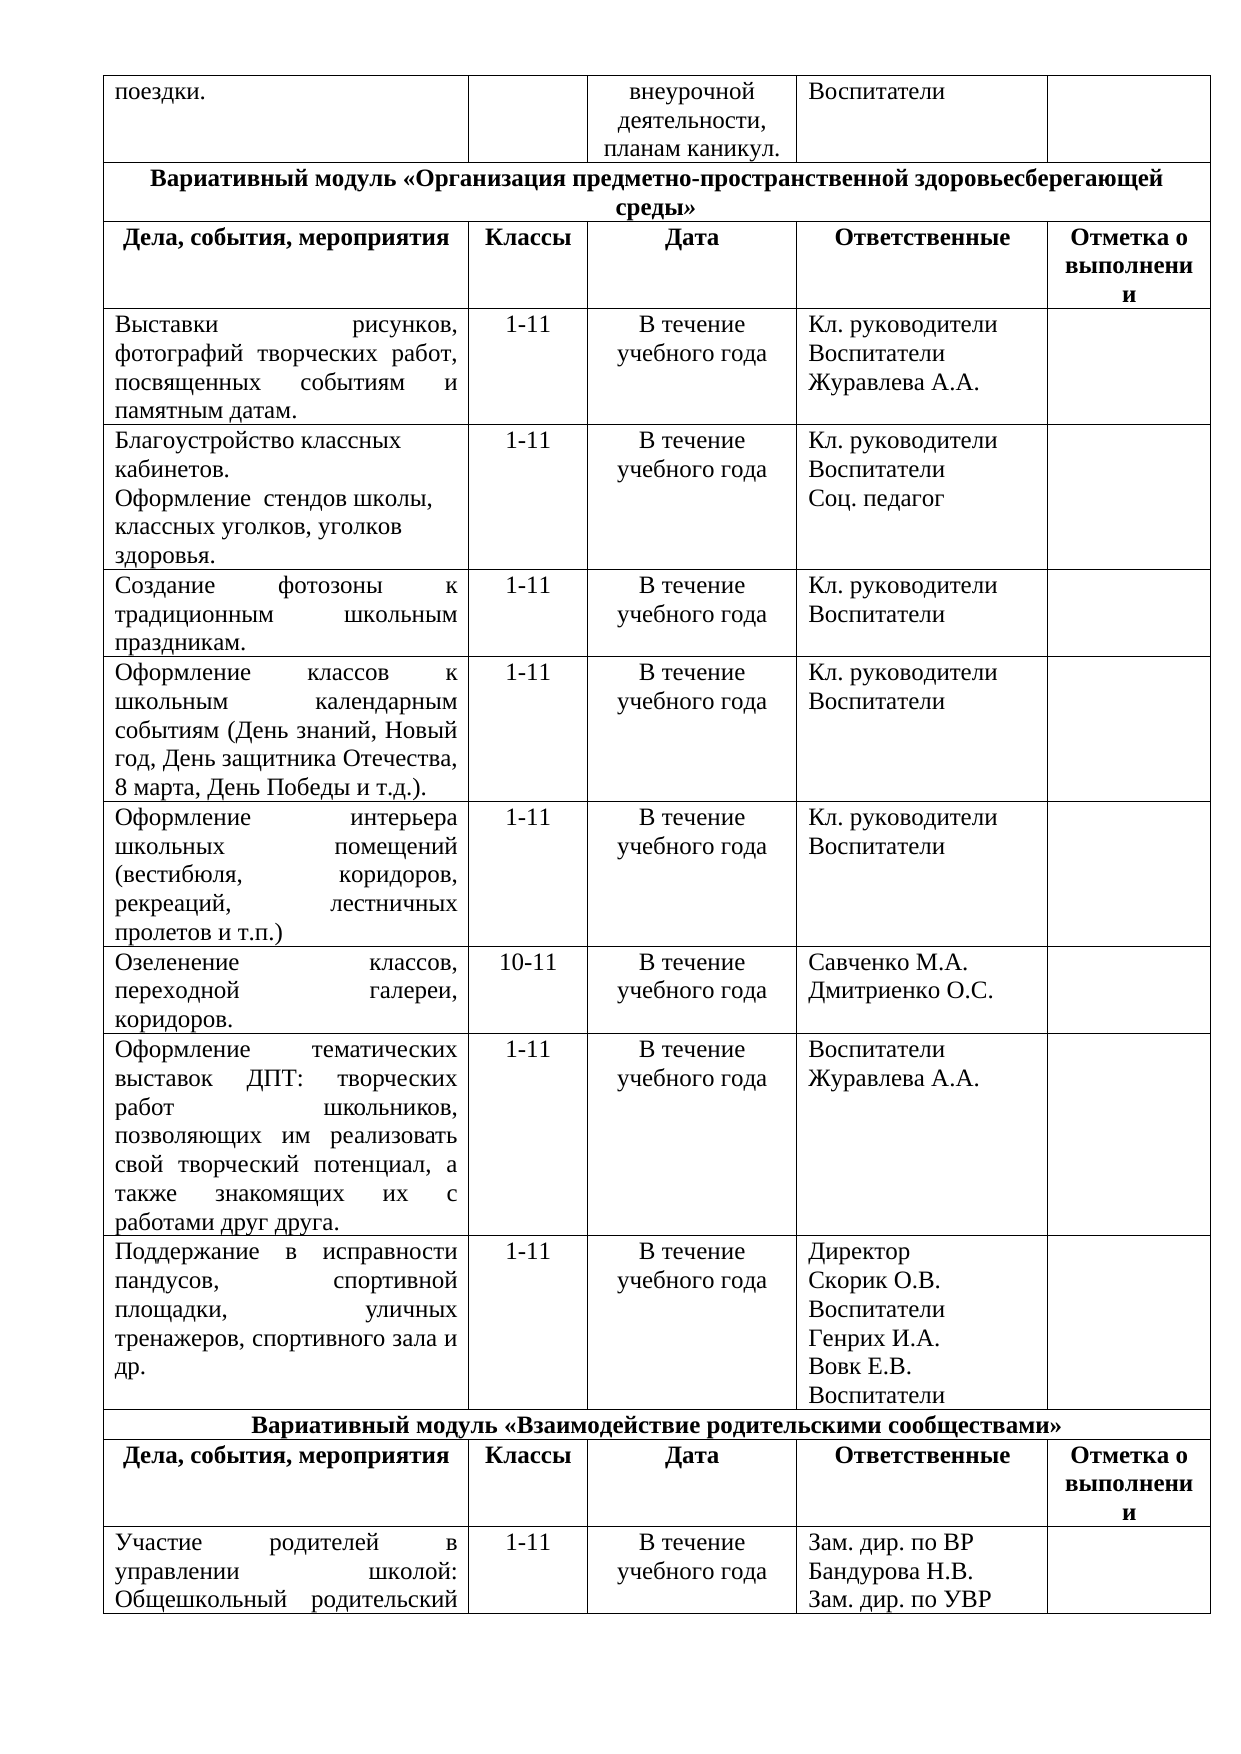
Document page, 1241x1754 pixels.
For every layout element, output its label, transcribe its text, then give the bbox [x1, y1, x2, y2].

table_cell В течение учебного года [588, 309, 796, 424]
table_cell [1048, 1527, 1210, 1613]
table_cell 1-11 [469, 425, 587, 569]
table_cell В течение учебного года [588, 802, 796, 946]
table_cell Классы [469, 1440, 587, 1526]
table_cell Оформление интерьера школьных помещений (вестибюля, коридоров, рекреаций, лестничных пролетов и т.п.) [104, 802, 468, 946]
table_cell Зам. дир. по ВР Бандурова Н.В. Зам. дир. по УВР [797, 1527, 1047, 1613]
table_cell Дата [588, 222, 796, 308]
table_cell Воспитатели Журавлева А.А. [797, 1034, 1047, 1235]
table_cell Оформление классов к школьным календарным событиям (День знаний, Новый год, День защитника Отечества, 8 марта, День Победы и т.д.). [104, 657, 468, 801]
table_cell 1-11 [469, 1034, 587, 1235]
table_cell Ответственные [797, 1440, 1047, 1526]
table_cell [1048, 76, 1210, 162]
table_cell Воспитатели [797, 76, 1047, 162]
table_cell [1048, 947, 1210, 1033]
table_cell [1048, 657, 1210, 801]
table_cell В течение учебного года [588, 570, 796, 656]
table_cell В течение учебного года [588, 425, 796, 569]
table_cell Озеленение классов, переходной галереи, коридоров. [104, 947, 468, 1033]
table_cell 1-11 [469, 657, 587, 801]
table_cell [1048, 309, 1210, 424]
table_cell Участие родителей в управлении школой: Общешкольный родительский [104, 1527, 468, 1613]
table_cell внеурочной деятельности, планам каникул. [588, 76, 796, 162]
table_cell поездки. [104, 76, 468, 162]
table_cell 10-11 [469, 947, 587, 1033]
table_cell [469, 76, 587, 162]
table_cell [1048, 425, 1210, 569]
table_cell 1-11 [469, 309, 587, 424]
table_cell 1-11 [469, 1527, 587, 1613]
table_cell 1-11 [469, 1236, 587, 1409]
table_cell Дела, события, мероприятия [104, 222, 468, 308]
table_cell Отметка о выполнении [1048, 222, 1210, 308]
table_cell В течение учебного года [588, 947, 796, 1033]
table_cell Благоустройство классных кабинетов. Оформление стендов школы, классных уголков, уголков здоровья. [104, 425, 468, 569]
table_cell [1048, 1034, 1210, 1235]
table_cell Создание фотозоны к традиционным школьным праздникам. [104, 570, 468, 656]
table_cell Кл. руководители Воспитатели Соц. педагог [797, 425, 1047, 569]
table_cell Вариативный модуль «Взаимодействие родительскими сообществами» [104, 1410, 1210, 1439]
table_cell Классы [469, 222, 587, 308]
table_cell Поддержание в исправности пандусов, спортивной площадки, уличных тренажеров, спортивного зала и др. [104, 1236, 468, 1409]
table_cell [1048, 802, 1210, 946]
table_cell В течение учебного года [588, 1527, 796, 1613]
table_cell В течение учебного года [588, 1236, 796, 1409]
table_cell 1-11 [469, 802, 587, 946]
table_cell В течение учебного года [588, 657, 796, 801]
table_cell Дата [588, 1440, 796, 1526]
table_cell [1048, 1236, 1210, 1409]
table_cell Дела, события, мероприятия [104, 1440, 468, 1526]
table_cell [1048, 570, 1210, 656]
table_cell В течение учебного года [588, 1034, 796, 1235]
table_cell Отметка о выполнении [1048, 1440, 1210, 1526]
table_cell Кл. руководители Воспитатели Журавлева А.А. [797, 309, 1047, 424]
table_cell Выставки рисунков, фотографий творческих работ, посвященных событиям и памятным датам. [104, 309, 468, 424]
table_cell Савченко М.А. Дмитриенко О.С. [797, 947, 1047, 1033]
table_cell Кл. руководители Воспитатели [797, 570, 1047, 656]
table_cell Ответственные [797, 222, 1047, 308]
table_cell Вариативный модуль «Организация предметно-пространственной здоровьесберегающей среды» [104, 163, 1210, 221]
table_cell Оформление тематических выставок ДПТ: творческих работ школьников, позволяющих им реализовать свой творческий потенциал, а также знакомящих их с работами друг друга. [104, 1034, 468, 1235]
table_cell Кл. руководители Воспитатели [797, 657, 1047, 801]
table_cell 1-11 [469, 570, 587, 656]
table_cell Директор Скорик О.В. Воспитатели Генрих И.А. Вовк Е.В. Воспитатели [797, 1236, 1047, 1409]
table_cell Кл. руководители Воспитатели [797, 802, 1047, 946]
